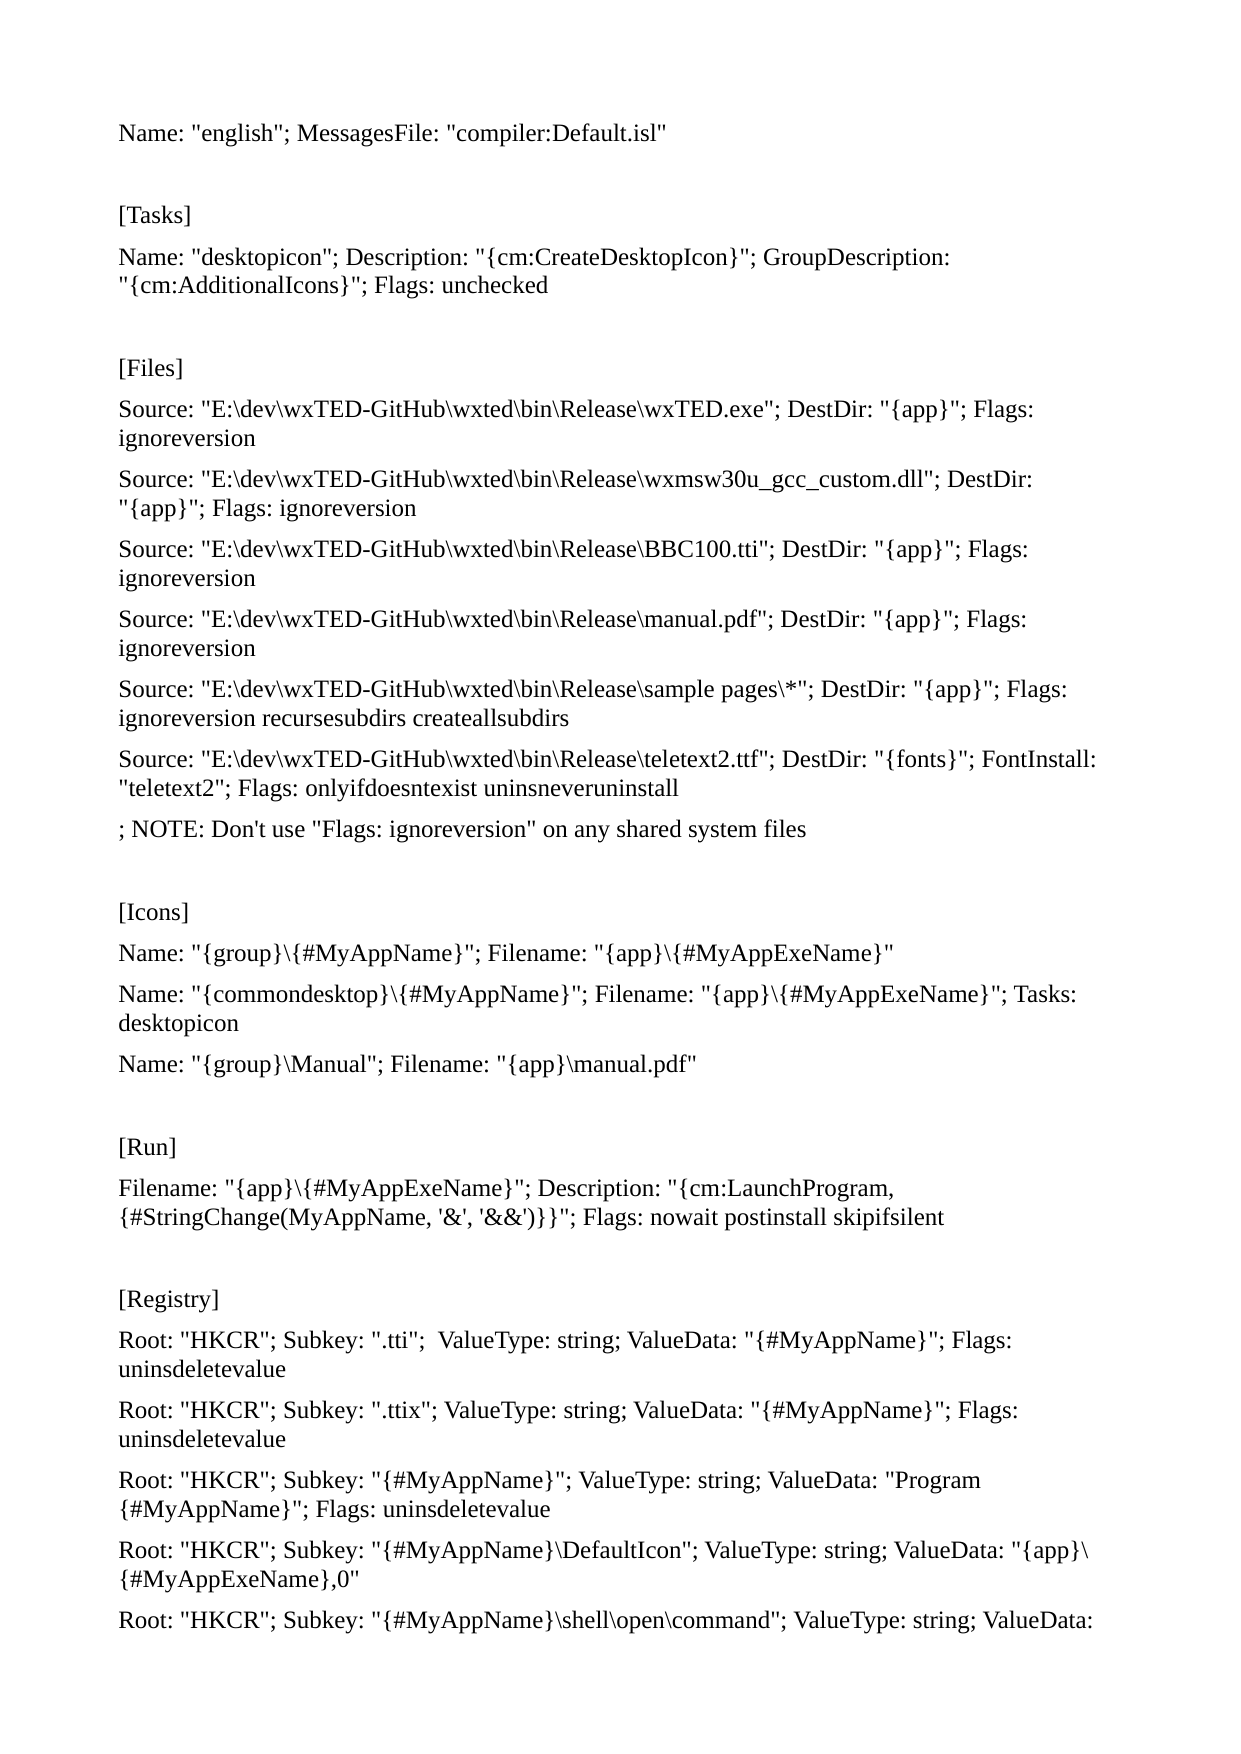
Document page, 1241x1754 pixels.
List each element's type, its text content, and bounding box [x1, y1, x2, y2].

text Source: "E:\dev\wxTED-GitHub\wxted\bin\Release\BBC100.tti"; DestDir: "{app}"; Flags: ignoreversion [118, 534, 1122, 592]
text [Files] [118, 353, 1122, 382]
text [Tasks] [118, 201, 1122, 229]
text ; NOTE: Don't use "Flags: ignoreversion" on any shared system files [118, 814, 1122, 843]
text Root: "HKCR"; Subkey: "{#MyAppName}"; ValueType: string; ValueData: "Program {#MyAppName}"; Flags: uninsdeletevalue [118, 1466, 1122, 1523]
text Name: "desktopicon"; Description: "{cm:CreateDesktopIcon}"; GroupDescription: "{cm:AdditionalIcons}"; Flags: unchecked [118, 242, 1122, 299]
text Name: "{commondesktop}\{#MyAppName}"; Filename: "{app}\{#MyAppExeName}"; Tasks: desktopicon [118, 979, 1122, 1037]
text Root: "HKCR"; Subkey: "{#MyAppName}\DefaultIcon"; ValueType: string; ValueData: "{app}\{#MyAppExeName},0" [118, 1536, 1122, 1593]
text Source: "E:\dev\wxTED-GitHub\wxted\bin\Release\wxmsw30u_gcc_custom.dll"; DestDir: "{app}"; Flags: ignoreversion [118, 464, 1122, 522]
text Source: "E:\dev\wxTED-GitHub\wxted\bin\Release\manual.pdf"; DestDir: "{app}"; Flags: ignoreversion [118, 604, 1122, 662]
text Root: "HKCR"; Subkey: "{#MyAppName}\shell\open\command"; ValueType: string; ValueData: [118, 1606, 1122, 1634]
text [Icons] [118, 897, 1122, 926]
text Filename: "{app}\{#MyAppExeName}"; Description: "{cm:LaunchProgram,{#StringChange(MyAppName, '&', '&&')}}"; Flags: nowait postinstall skipifsilent [118, 1173, 1122, 1231]
text Name: "{group}\Manual"; Filename: "{app}\manual.pdf" [118, 1049, 1122, 1078]
text [Run] [118, 1132, 1122, 1161]
text Source: "E:\dev\wxTED-GitHub\wxted\bin\Release\sample pages\*"; DestDir: "{app}"; Flags: ignoreversion recursesubdirs createallsubdirs [118, 674, 1122, 732]
text Name: "english"; MessagesFile: "compiler:Default.isl" [118, 118, 1122, 147]
text Source: "E:\dev\wxTED-GitHub\wxted\bin\Release\wxTED.exe"; DestDir: "{app}"; Flags: ignoreversion [118, 394, 1122, 452]
text Name: "{group}\{#MyAppName}"; Filename: "{app}\{#MyAppExeName}" [118, 938, 1122, 967]
text Root: "HKCR"; Subkey: ".ttix"; ValueType: string; ValueData: "{#MyAppName}"; Flags: uninsdeletevalue [118, 1396, 1122, 1453]
text Source: "E:\dev\wxTED-GitHub\wxted\bin\Release\teletext2.ttf"; DestDir: "{fonts}"; FontInstall: "teletext2"; Flags: onlyifdoesntexist uninsneveruninstall [118, 744, 1122, 802]
text Root: "HKCR"; Subkey: ".tti"; ValueType: string; ValueData: "{#MyAppName}"; Flags: uninsdeletevalue [118, 1326, 1122, 1383]
text [Registry] [118, 1284, 1122, 1313]
